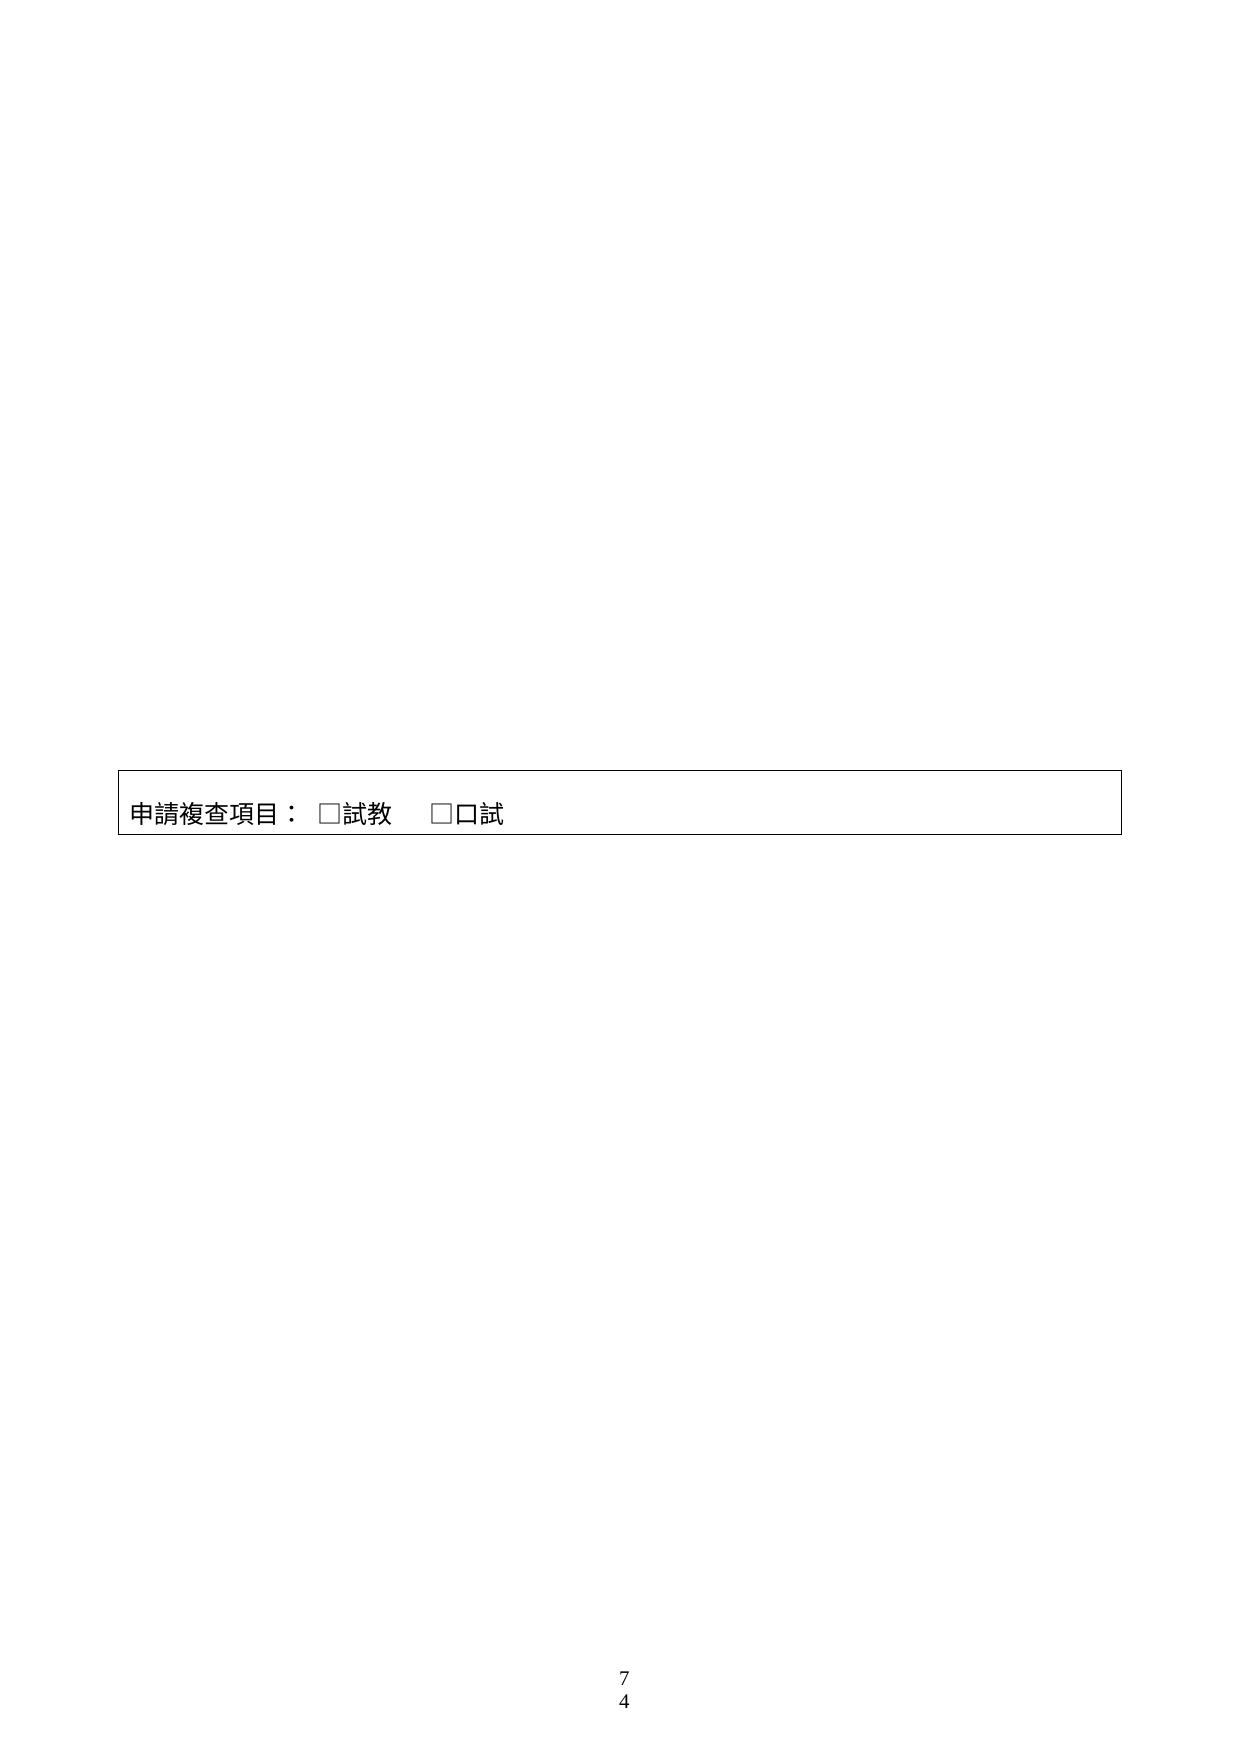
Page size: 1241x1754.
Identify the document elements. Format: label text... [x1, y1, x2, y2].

table_cell 申請複查項目： □試教 □口試 [119, 771, 1121, 834]
